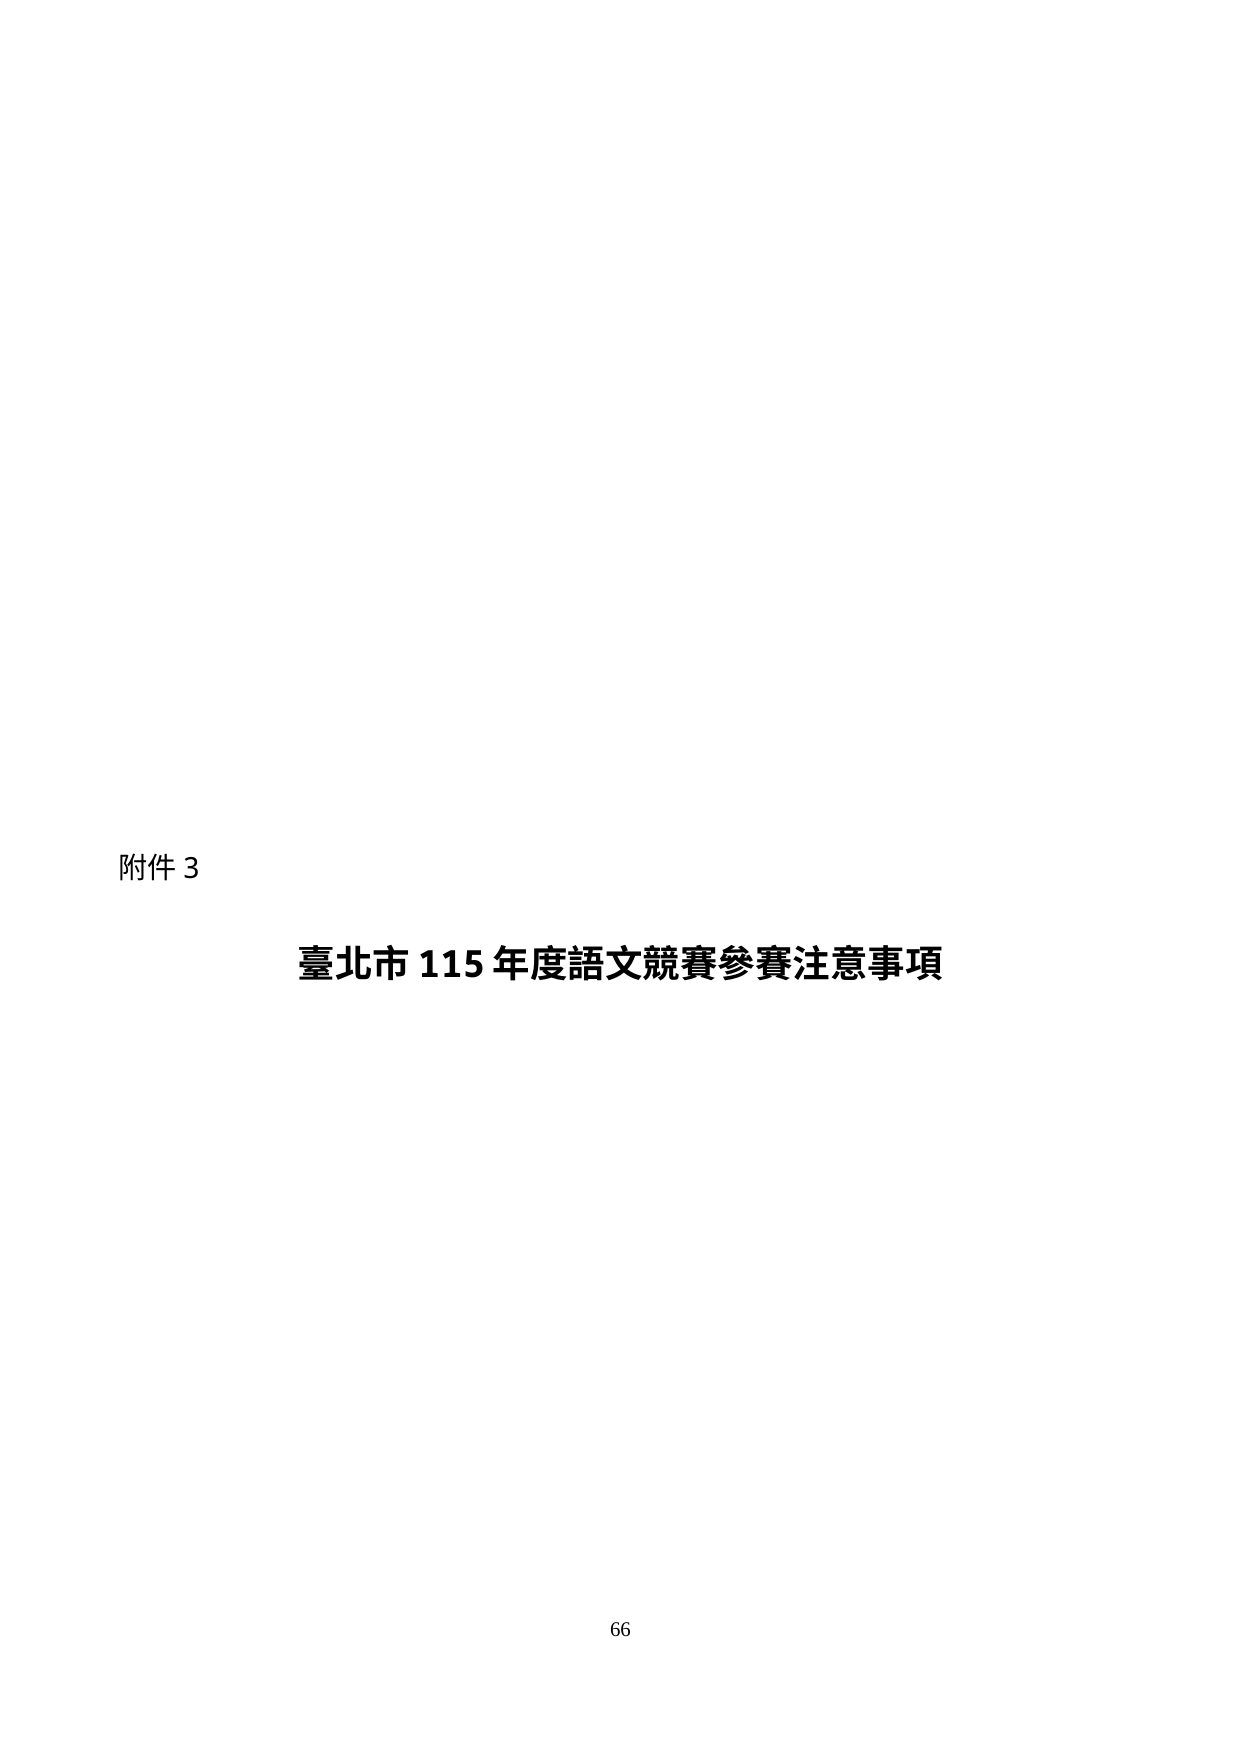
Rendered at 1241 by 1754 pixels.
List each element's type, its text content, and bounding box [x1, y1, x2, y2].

text 附件3 [118, 824, 1122, 887]
text 臺北市115年度語文競賽參賽注意事項 [118, 919, 1122, 982]
